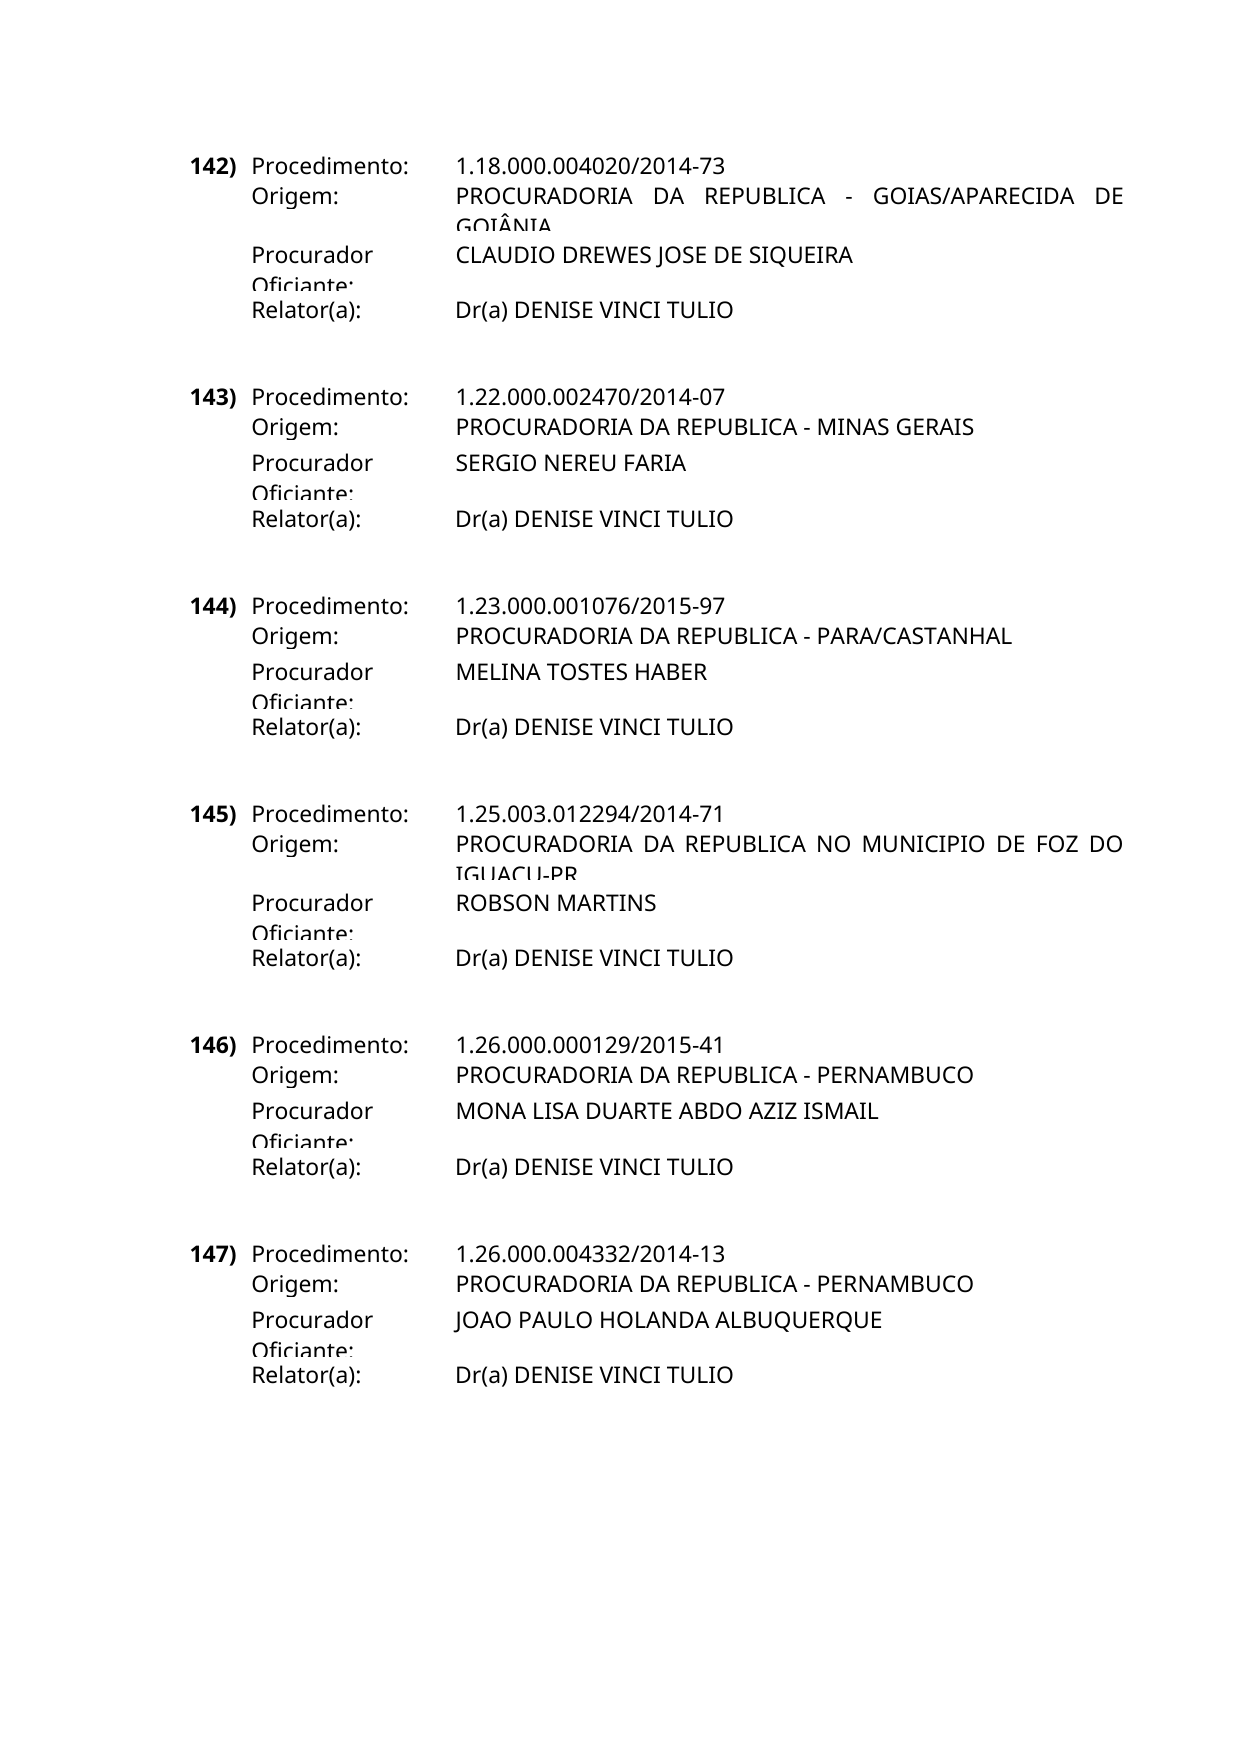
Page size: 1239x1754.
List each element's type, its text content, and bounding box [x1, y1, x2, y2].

table_cell Procedimento: [251, 381, 455, 409]
table_cell [189, 1359, 251, 1389]
table_cell [0, 381, 189, 409]
table_cell 1.26.000.004332/2014-13 [455, 1238, 1124, 1266]
table_cell [455, 1296, 1124, 1304]
table_cell [251, 231, 455, 238]
table_cell [0, 972, 189, 1029]
table_cell PROCURADORIA DA REPUBLICA - PERNAMBUCO [455, 1059, 1124, 1088]
table_cell Origem: [251, 411, 455, 439]
table_cell [0, 1181, 189, 1238]
table_cell [0, 1088, 189, 1095]
table_header [251, 0, 455, 150]
table_cell [0, 620, 189, 648]
table_cell [0, 239, 189, 289]
table_header Relator(a): [251, 711, 455, 740]
table_cell PROCURADORIA DA REPUBLICA - PARA/CASTANHAL [455, 620, 1124, 648]
table_cell PROCURADORIA DA REPUBLICA - GOIAS/APARECIDA DE GOIÂNIA [455, 180, 1124, 231]
table_cell [0, 656, 189, 707]
table_cell [189, 857, 251, 879]
table_cell 1.26.000.000129/2015-41 [455, 1029, 1124, 1058]
table_cell [189, 503, 251, 533]
table_cell [0, 411, 189, 439]
table_cell [1125, 1088, 1239, 1095]
table_cell [1125, 411, 1239, 439]
table_cell [1125, 294, 1239, 324]
table_cell 1.25.003.012294/2014-71 [455, 798, 1124, 827]
table_cell [455, 648, 1124, 656]
table_cell [1125, 972, 1239, 1029]
table_cell [251, 533, 455, 589]
table_cell [1125, 1181, 1239, 1238]
table_header Dr(a) DENISE VINCI TULIO [455, 503, 1122, 531]
table_cell [0, 1296, 189, 1304]
table_cell [1125, 1029, 1239, 1058]
table_cell [189, 887, 251, 938]
table_header [189, 0, 251, 150]
table_cell [189, 209, 251, 231]
table_cell Procedimento: [251, 150, 455, 178]
table_cell [455, 440, 1124, 447]
table_cell [189, 942, 251, 972]
table_cell [0, 942, 189, 972]
table_cell [251, 648, 455, 656]
table_cell [0, 1359, 189, 1389]
table_header [1125, 0, 1239, 150]
table_cell [1125, 590, 1239, 618]
table_cell [0, 324, 189, 381]
table_cell Origem: [251, 1059, 455, 1088]
table_cell [189, 239, 251, 289]
table_cell [0, 1238, 189, 1266]
table_cell ROBSON MARTINS [455, 887, 1124, 938]
table_cell 1.18.000.004020/2014-73 [455, 150, 1124, 178]
table_cell 1.22.000.002470/2014-07 [455, 381, 1124, 409]
table_cell [1125, 620, 1239, 648]
table_cell Origem: [251, 180, 455, 208]
table_cell [1125, 711, 1239, 741]
table_cell Procedimento: [251, 590, 455, 618]
table_cell [189, 533, 251, 589]
table_cell [1125, 887, 1239, 938]
table_cell [0, 711, 189, 741]
table_cell [0, 1304, 189, 1355]
table_cell [1125, 209, 1239, 231]
table_cell [1125, 324, 1239, 381]
table_cell [455, 741, 1124, 798]
table_cell 142) [189, 150, 251, 178]
table_cell 145) [189, 798, 251, 827]
table_cell [251, 741, 455, 798]
table_cell 143) [189, 381, 251, 409]
table_cell [251, 209, 455, 231]
table_cell [1125, 1151, 1239, 1181]
table_cell [189, 879, 251, 887]
table_cell [0, 648, 189, 656]
table_cell PROCURADORIA DA REPUBLICA - MINAS GERAIS [455, 411, 1124, 439]
table_cell [0, 231, 189, 238]
table_cell [189, 231, 251, 238]
table_cell [189, 1151, 251, 1181]
table_cell Procurador Oficiante: [251, 887, 455, 939]
table_cell [251, 440, 455, 447]
table_cell MELINA TOSTES HABER [455, 656, 1124, 707]
table_cell 146) [189, 1029, 251, 1058]
table_header Relator(a): [251, 1359, 455, 1388]
table_cell [189, 411, 251, 439]
table_cell Origem: [251, 620, 455, 648]
table_cell [455, 879, 1124, 887]
table_cell [0, 180, 189, 208]
table_cell [1125, 656, 1239, 707]
table_header Dr(a) DENISE VINCI TULIO [455, 1151, 1122, 1179]
table_cell PROCURADORIA DA REPUBLICA NO MUNICIPIO DE FOZ DO IGUACU-PR [455, 828, 1124, 879]
table_cell [0, 447, 189, 498]
table_cell [1125, 239, 1239, 289]
table_cell [251, 1181, 455, 1238]
table_cell [1125, 231, 1239, 238]
table_cell [189, 711, 251, 741]
table_cell [189, 648, 251, 656]
table_cell [189, 741, 251, 798]
table_cell [0, 887, 189, 938]
table_cell [251, 1088, 455, 1095]
table_cell [1125, 879, 1239, 887]
table_cell [1125, 1359, 1239, 1389]
table_cell [1125, 1304, 1239, 1355]
table_cell [189, 1296, 251, 1304]
table_cell Procurador Oficiante: [251, 656, 455, 708]
table_cell [1125, 440, 1239, 447]
table_cell Procurador Oficiante: [251, 1095, 455, 1148]
table_cell [455, 1088, 1124, 1095]
table_cell [455, 1181, 1124, 1238]
table_cell [251, 1296, 455, 1304]
table_cell Procedimento: [251, 798, 455, 827]
table_cell [189, 828, 251, 857]
table_cell Origem: [251, 828, 455, 857]
table_header [455, 0, 1124, 150]
table_cell [189, 180, 251, 208]
table_cell [0, 1029, 189, 1058]
table_cell [189, 1268, 251, 1296]
table_cell [0, 1059, 189, 1088]
table_cell [1125, 648, 1239, 656]
table_cell [1125, 828, 1239, 857]
table_header Relator(a): [251, 294, 455, 323]
table_header Relator(a): [251, 503, 455, 531]
table_cell [251, 879, 455, 887]
table_cell [189, 440, 251, 447]
table_cell Procurador Oficiante: [251, 1304, 455, 1356]
table_cell [1125, 1095, 1239, 1146]
table_cell [1125, 180, 1239, 208]
table_cell CLAUDIO DREWES JOSE DE SIQUEIRA [455, 239, 1124, 289]
table_cell [1125, 1296, 1239, 1304]
table_cell [455, 324, 1124, 381]
table_cell Procedimento: [251, 1238, 455, 1266]
table_header Dr(a) DENISE VINCI TULIO [455, 1359, 1122, 1388]
table_cell [1125, 1059, 1239, 1088]
table_cell [0, 533, 189, 589]
table_header [0, 0, 189, 150]
table_cell [189, 1304, 251, 1355]
table_cell 147) [189, 1238, 251, 1266]
table_cell [0, 879, 189, 887]
table_header Dr(a) DENISE VINCI TULIO [455, 294, 1122, 323]
table_cell PROCURADORIA DA REPUBLICA - PERNAMBUCO [455, 1268, 1124, 1296]
table_cell 144) [189, 590, 251, 618]
table_header Dr(a) DENISE VINCI TULIO [455, 942, 1122, 971]
table_cell [189, 1059, 251, 1088]
table_cell [0, 1268, 189, 1296]
table_header Relator(a): [251, 1151, 455, 1179]
table_cell [1125, 798, 1239, 827]
table_cell [251, 857, 455, 879]
table_cell [251, 972, 455, 1029]
table_header Relator(a): [251, 942, 455, 971]
table_cell [455, 972, 1124, 1029]
table_cell [1125, 533, 1239, 589]
table_cell [0, 150, 189, 178]
table_cell [1125, 857, 1239, 879]
table_cell [455, 231, 1124, 238]
table_cell [0, 440, 189, 447]
table_cell Origem: [251, 1268, 455, 1296]
table_cell [189, 324, 251, 381]
table_cell [0, 1095, 189, 1146]
table_cell Procurador Oficiante: [251, 447, 455, 499]
table_header Dr(a) DENISE VINCI TULIO [455, 711, 1122, 740]
table_cell Procedimento: [251, 1029, 455, 1058]
table_cell [189, 620, 251, 648]
table_cell [1125, 447, 1239, 498]
table_cell [189, 656, 251, 707]
table_cell [189, 972, 251, 1029]
table_cell [0, 590, 189, 618]
table_cell [1125, 942, 1239, 972]
table_cell [0, 828, 189, 857]
table_cell [189, 1181, 251, 1238]
table_cell [455, 533, 1124, 589]
table_cell [0, 798, 189, 827]
table_cell [1125, 150, 1239, 178]
table_cell Procurador Oficiante: [251, 239, 455, 291]
table_cell [1125, 1268, 1239, 1296]
table_cell [251, 324, 455, 381]
table_cell MONA LISA DUARTE ABDO AZIZ ISMAIL [455, 1095, 1124, 1146]
table_cell [0, 294, 189, 324]
table_cell [189, 447, 251, 498]
table_cell [189, 1088, 251, 1095]
table_cell 1.23.000.001076/2015-97 [455, 590, 1124, 618]
table_cell [0, 209, 189, 231]
table_cell [0, 1151, 189, 1181]
table_cell [0, 503, 189, 533]
table_cell [0, 741, 189, 798]
table_cell [0, 857, 189, 879]
table_cell SERGIO NEREU FARIA [455, 447, 1124, 498]
table_cell [189, 294, 251, 324]
table_cell [1125, 741, 1239, 798]
table_cell [1125, 1238, 1239, 1266]
table_cell [1125, 503, 1239, 533]
table_cell JOAO PAULO HOLANDA ALBUQUERQUE [455, 1304, 1124, 1355]
table_cell [1125, 381, 1239, 409]
table_cell [189, 1095, 251, 1146]
